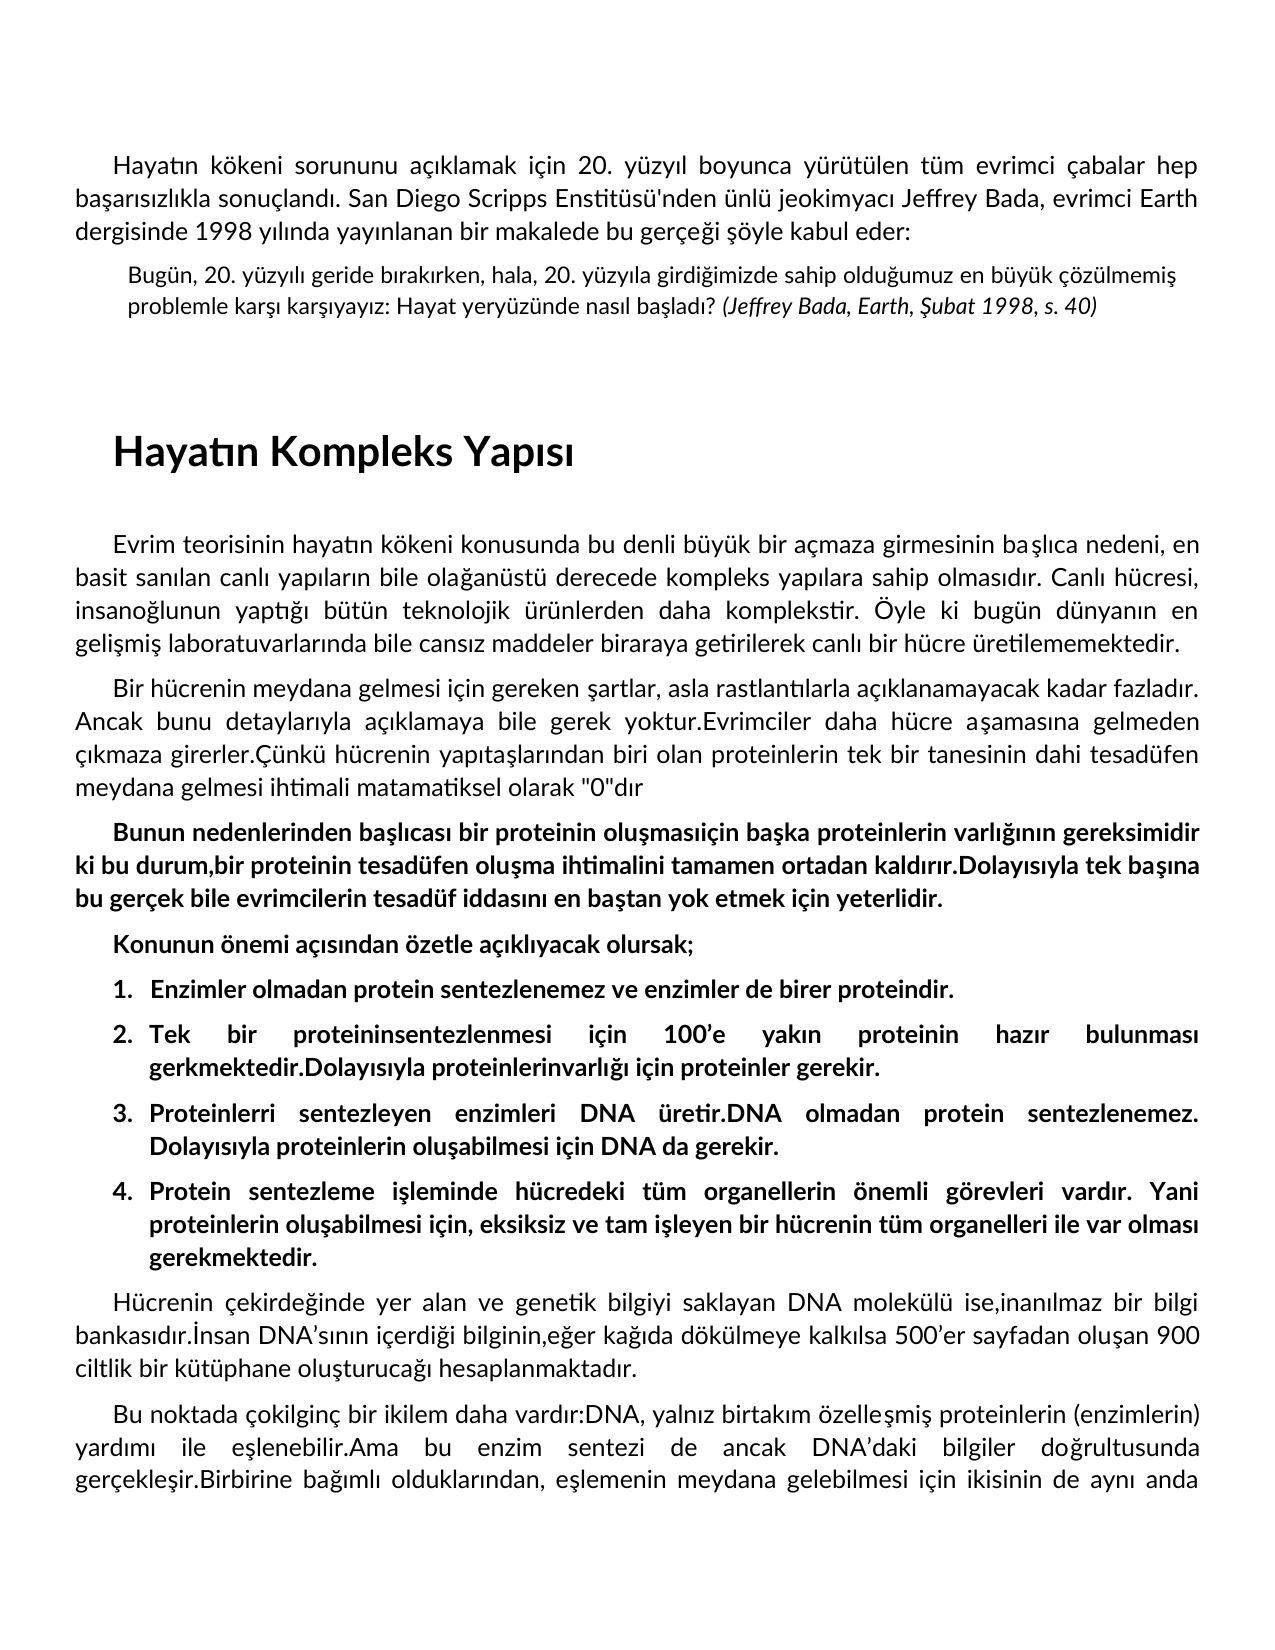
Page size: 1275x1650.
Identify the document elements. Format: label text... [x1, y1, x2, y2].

text Konunun önemi açısından özetle açıklıyacak olursak; [75, 928, 1200, 958]
subtitle Hayatın Kompleks Yapısı [112, 425, 1200, 475]
text 4. Protein sentezleme işleminde hücredeki tüm organellerin önemli görevleri vardır. Yani proteinlerin oluşabilmesi için, eksiksiz ve tam işleyen bir hücrenin tüm organelleri ile var olması gerekmektedir. [112, 1176, 1200, 1272]
text Bunun nedenlerinden başlıcası bir proteinin oluşmasıiçin başka proteinlerin varlığının gereksimidir ki bu durum,bir proteinin tesadüfen oluşma ihtimalini tamamen ortadan kaldırır.Dolayısıyla tek başına bu gerçek bile evrimcilerin tesadüf iddasını en baştan yok etmek için yeterlidir. [75, 817, 1200, 913]
text 1. Enzimler olmadan protein sentezlenemez ve enzimler de birer proteindir. [75, 974, 1200, 1004]
text 2. Tek bir proteininsentezlenmesi için 100’e yakın proteinin hazır bulunması gerkmektedir.Dolayısıyla proteinlerinvarlığı için proteinler gerekir. [112, 1019, 1200, 1082]
text Bir hücrenin meydana gelmesi için gereken şartlar, asla rastlantılarla açıklanamayacak kadar fazladır. Ancak bunu detaylarıyla açıklamaya bile gerek yoktur.Evrimciler daha hücre aşamasına gelmeden çıkmaza girerler.Çünkü hücrenin yapıtaşlarından biri olan proteinlerin tek bir tanesinin dahi tesadüfen meydana gelmesi ihtimali matamatiksel olarak "0"dır [75, 673, 1200, 802]
text 3. Proteinlerri sentezleyen enzimleri DNA üretir.DNA olmadan protein sentezlenemez. Dolayısıyla proteinlerin oluşabilmesi için DNA da gerekir. [112, 1097, 1200, 1160]
text Bugün, 20. yüzyılı geride bırakırken, hala, 20. yüzyıla girdiğimizde sahip olduğumuz en büyük çözülmemiş problemle karşı karşıyayız: Hayat yeryüzünde nasıl başladı? (Jeffrey Bada, Earth, Şubat 1998, s. 40) [127, 261, 1177, 319]
text Bu noktada çokilginç bir ikilem daha vardır:DNA, yalnız birtakım özelleşmiş proteinlerin (enzimlerin) yardımı ile eşlenebilir.Ama bu enzim sentezi de ancak DNA’daki bilgiler doğrultusunda gerçekleşir.Birbirine bağımlı olduklarından, eşlemenin meydana gelebilmesi için ikisinin de aynı anda [75, 1398, 1200, 1494]
text Hücrenin çekirdeğinde yer alan ve genetik bilgiyi saklayan DNA molekülü ise,inanılmaz bir bilgi bankasıdır.İnsan DNA’sının içerdiği bilginin,eğer kağıda dökülmeye kalkılsa 500’er sayfadan oluşan 900 ciltlik bir kütüphane oluşturucağı hesaplanmaktadır. [75, 1287, 1200, 1383]
text Hayatın kökeni sorununu açıklamak için 20. yüzyıl boyunca yürütülen tüm evrimci çabalar hep başarısızlıkla sonuçlandı. San Diego Scripps Enstitüsü'nden ünlü jeokimyacı Jeffrey Bada, evrimci Earth dergisinde 1998 yılında yayınlanan bir makalede bu gerçeği şöyle kabul eder: [75, 150, 1200, 246]
text Evrim teorisinin hayatın kökeni konusunda bu denli büyük bir açmaza girmesinin başlıca nedeni, en basit sanılan canlı yapıların bile olağanüstü derecede kompleks yapılara sahip olmasıdır. Canlı hücresi, insanoğlunun yaptığı bütün teknolojik ürünlerden daha komplekstir. Öyle ki bugün dünyanın en gelişmiş laboratuvarlarında bile cansız maddeler biraraya getirilerek canlı bir hücre üretilememektedir. [75, 529, 1200, 657]
